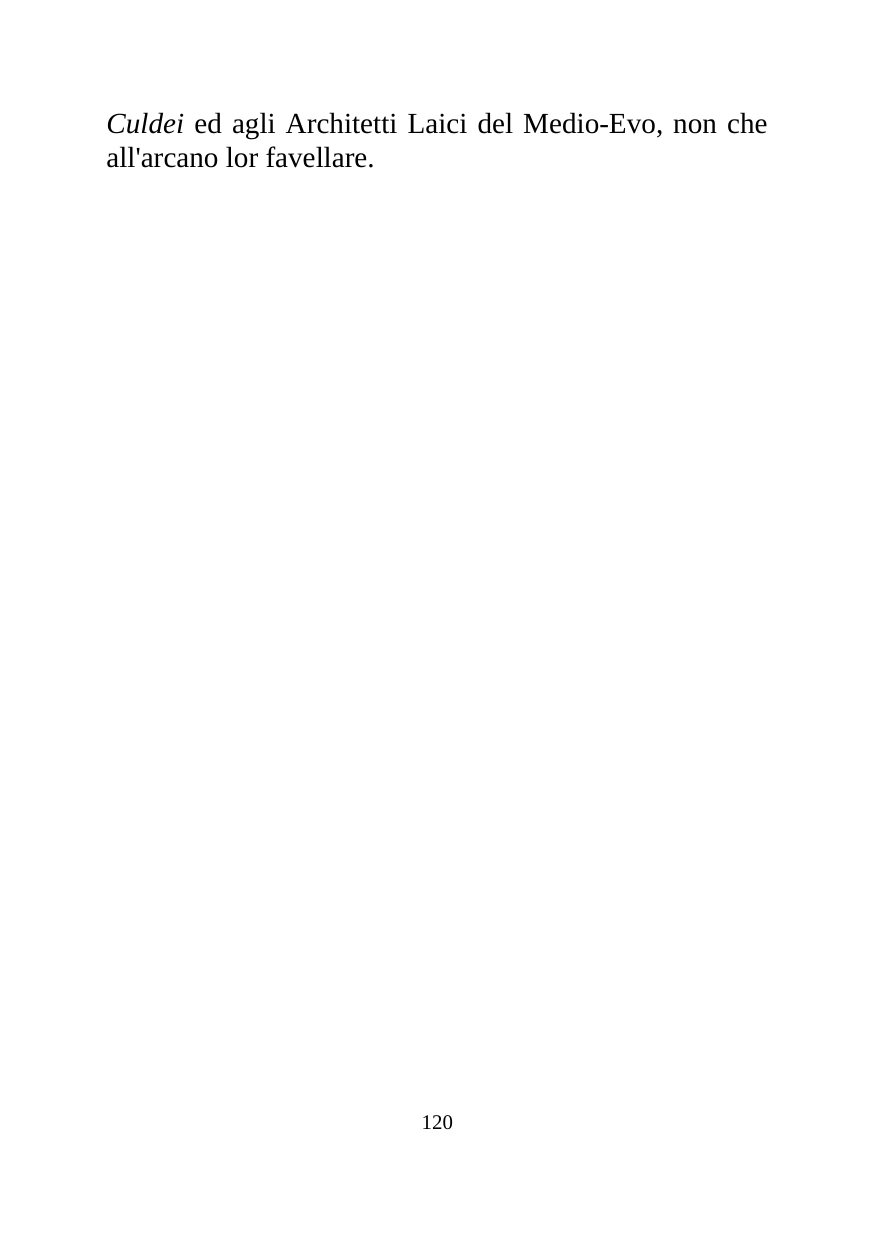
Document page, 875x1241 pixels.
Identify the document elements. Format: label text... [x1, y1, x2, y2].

text Culdei ed agli Architetti Laici del Medio-Evo, non che all'arcano lor favellare. [106, 106, 768, 173]
